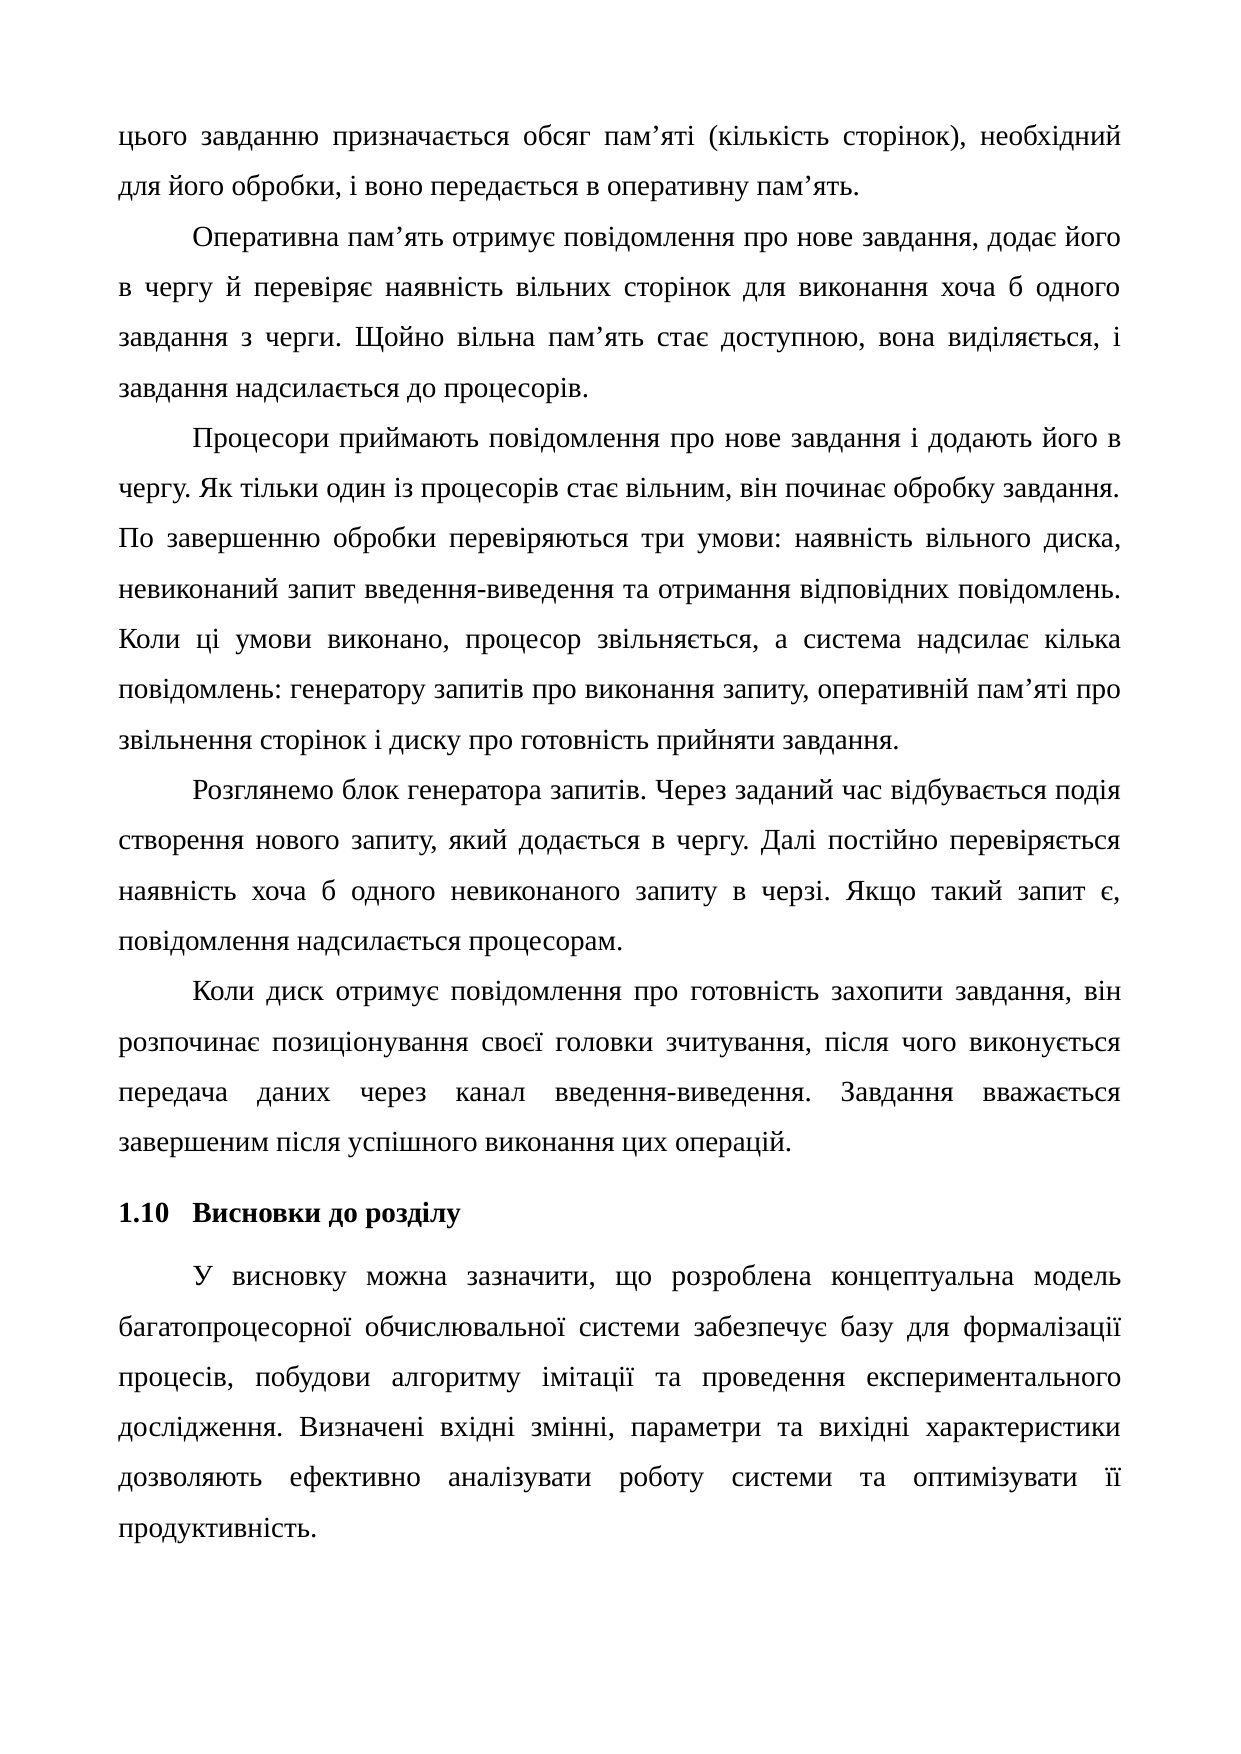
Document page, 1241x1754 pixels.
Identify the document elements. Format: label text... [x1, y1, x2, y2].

text Оперативна пам’ять отримує повідомлення про нове завдання, додає його в чергу й перевіряє наявність вільних сторінок для виконання хоча б одного завдання з черги. Щойно вільна пам’ять стає доступною, вона виділяється, і завдання надсилається до процесорів. [118, 219, 1122, 403]
text Коли диск отримує повідомлення про готовність захопити завдання, він розпочинає позиціонування своєї головки зчитування, після чого виконується передача даних через канал введення-виведення. Завдання вважається завершеним після успішного виконання цих операцій. [118, 973, 1122, 1158]
text цього завданню призначається обсяг пам’яті (кількість сторінок), необхідний для його обробки, і воно передається в оперативну пам’ять. [118, 118, 1122, 202]
subtitle Висновки до розділу [118, 1196, 1122, 1229]
text Розглянемо блок генератора запитів. Через заданий час відбувається подія створення нового запиту, який додається в чергу. Далі постійно перевіряється наявність хоча б одного невиконаного запиту в черзі. Якщо такий запит є, повідомлення надсилається процесорам. [118, 772, 1122, 957]
text У висновку можна зазначити, що розроблена концептуальна модель багатопроцесорної обчислювальної системи забезпечує базу для формалізації процесів, побудови алгоритму імітації та проведення експериментального дослідження. Визначені вхідні змінні, параметри та вихідні характеристики дозволяють ефективно аналізувати роботу системи та оптимізувати її продуктивність. [118, 1258, 1122, 1543]
text Процесори приймають повідомлення про нове завдання і додають його в чергу. Як тільки один із процесорів стає вільним, він починає обробку завдання. По завершенню обробки перевіряються три умови: наявність вільного диска, невиконаний запит введення-виведення та отримання відповідних повідомлень. Коли ці умови виконано, процесор звільняється, а система надсилає кілька повідомлень: генератору запитів про виконання запиту, оперативній пам’яті про звільнення сторінок і диску про готовність прийняти завдання. [118, 420, 1122, 755]
